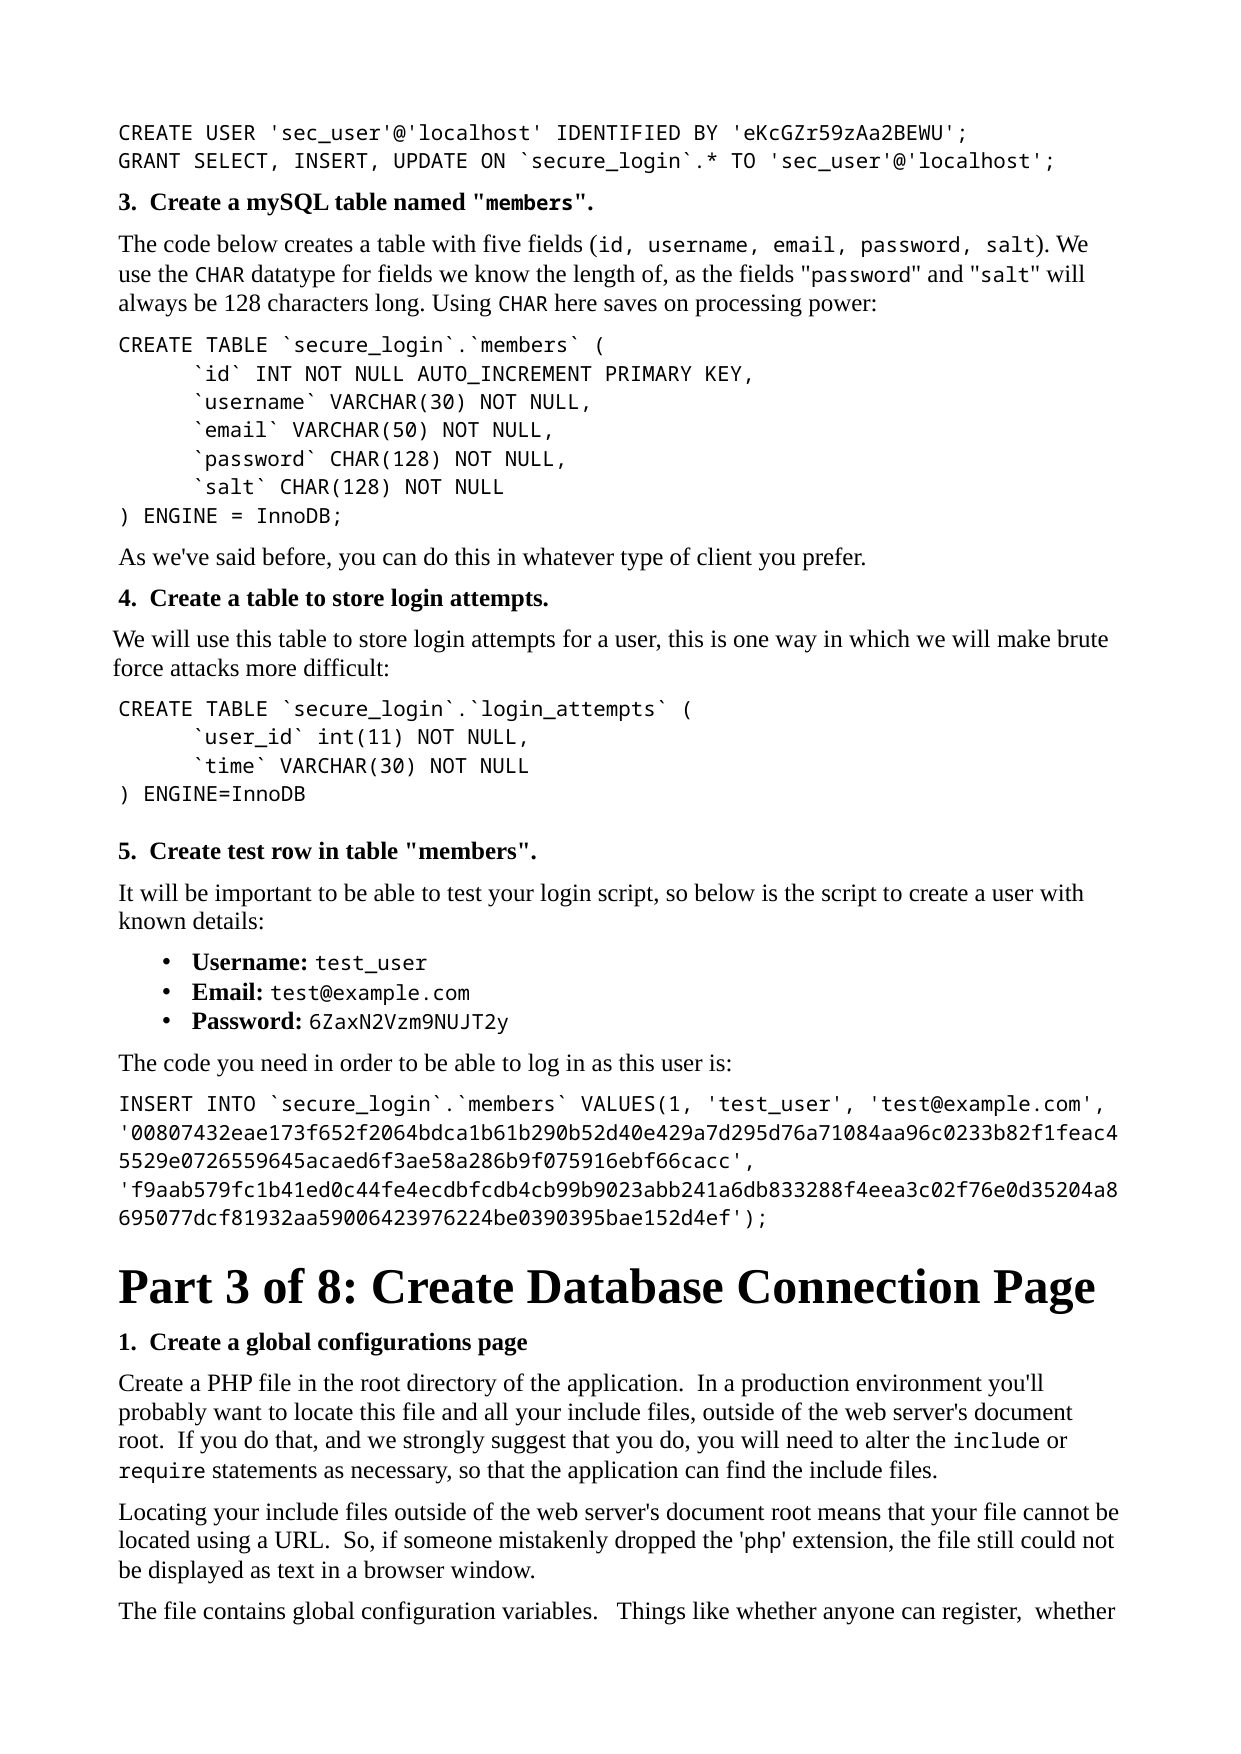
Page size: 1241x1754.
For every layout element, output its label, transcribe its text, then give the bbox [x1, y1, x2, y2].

text As we've said before, you can do this in whatever type of client you prefer. [118, 542, 1122, 571]
text INSERT INTO `secure_login`.`members` VALUES(1, 'test_user', 'test@example.com', '00807432eae173f652f2064bdca1b61b290b52d40e429a7d295d76a71084aa96c0233b82f1feac45529e0726559645acaed6f3ae58a286b9f075916ebf66cacc', 'f9aab579fc1b41ed0c44fe4ecdbfcdb4cb99b9023abb241a6db833288f4eea3c02f76e0d35204a8695077dcf81932aa59006423976224be0390395bae152d4ef'); [118, 1089, 1122, 1232]
list 5. Create test row in table "members". [88, 836, 1122, 865]
list Email: test@example.com [162, 977, 1122, 1006]
text CREATE USER 'sec_user'@'localhost' IDENTIFIED BY 'eKcGZr59zAa2BEWU'; GRANT SELECT, INSERT, UPDATE ON `secure_login`.* TO 'sec_user'@'localhost'; [118, 118, 1122, 175]
text 4. Create a table to store login attempts. [118, 583, 1122, 612]
subtitle Part 3 of 8: Create Database Connection Page [118, 1257, 1122, 1314]
list Password: 6ZaxN2Vzm9NUJT2y [162, 1006, 1122, 1036]
text Create a PHP file in the root directory of the application. In a production environment you'll probably want to locate this file and all your include files, outside of the web server's document root. If you do that, and we strongly suggest that you do, you will need to alter the include or require statements as necessary, so that the application can find the include files. [118, 1368, 1122, 1484]
text The file contains global configuration variables. Things like whether anyone can register, whether [118, 1596, 1122, 1625]
text 3. Create a mySQL table named "members". [118, 187, 1122, 217]
text It will be important to be able to test your login script, so below is the script to create a user with known details: [118, 878, 1122, 935]
text CREATE TABLE `secure_login`.`login_attempts` ( `user_id` int(11) NOT NULL, `time` VARCHAR(30) NOT NULL ) ENGINE=InnoDB [118, 694, 1122, 808]
text The code you need in order to be able to log in as this user is: [118, 1048, 1122, 1077]
list Username: test_user [162, 947, 1122, 977]
text Locating your include files outside of the web server's document root means that your file cannot be located using a URL. So, if someone mistakenly dropped the 'php' extension, the file still could not be displayed as text in a browser window. [118, 1497, 1122, 1584]
text The code below creates a table with five fields (id, username, email, password, salt). We use the CHAR datatype for fields we know the length of, as the fields "password" and "salt" will always be 128 characters long. Using CHAR here saves on processing power: [118, 229, 1122, 318]
text We will use this table to store login attempts for a user, this is one way in which we will make brute force attacks more difficult: [112, 624, 1122, 682]
list 1. Create a global configurations page [88, 1327, 1122, 1355]
text CREATE TABLE `secure_login`.`members` ( `id` INT NOT NULL AUTO_INCREMENT PRIMARY KEY, `username` VARCHAR(30) NOT NULL, `email` VARCHAR(50) NOT NULL, `password` CHAR(128) NOT NULL, `salt` CHAR(128) NOT NULL ) ENGINE = InnoDB; [118, 330, 1122, 529]
